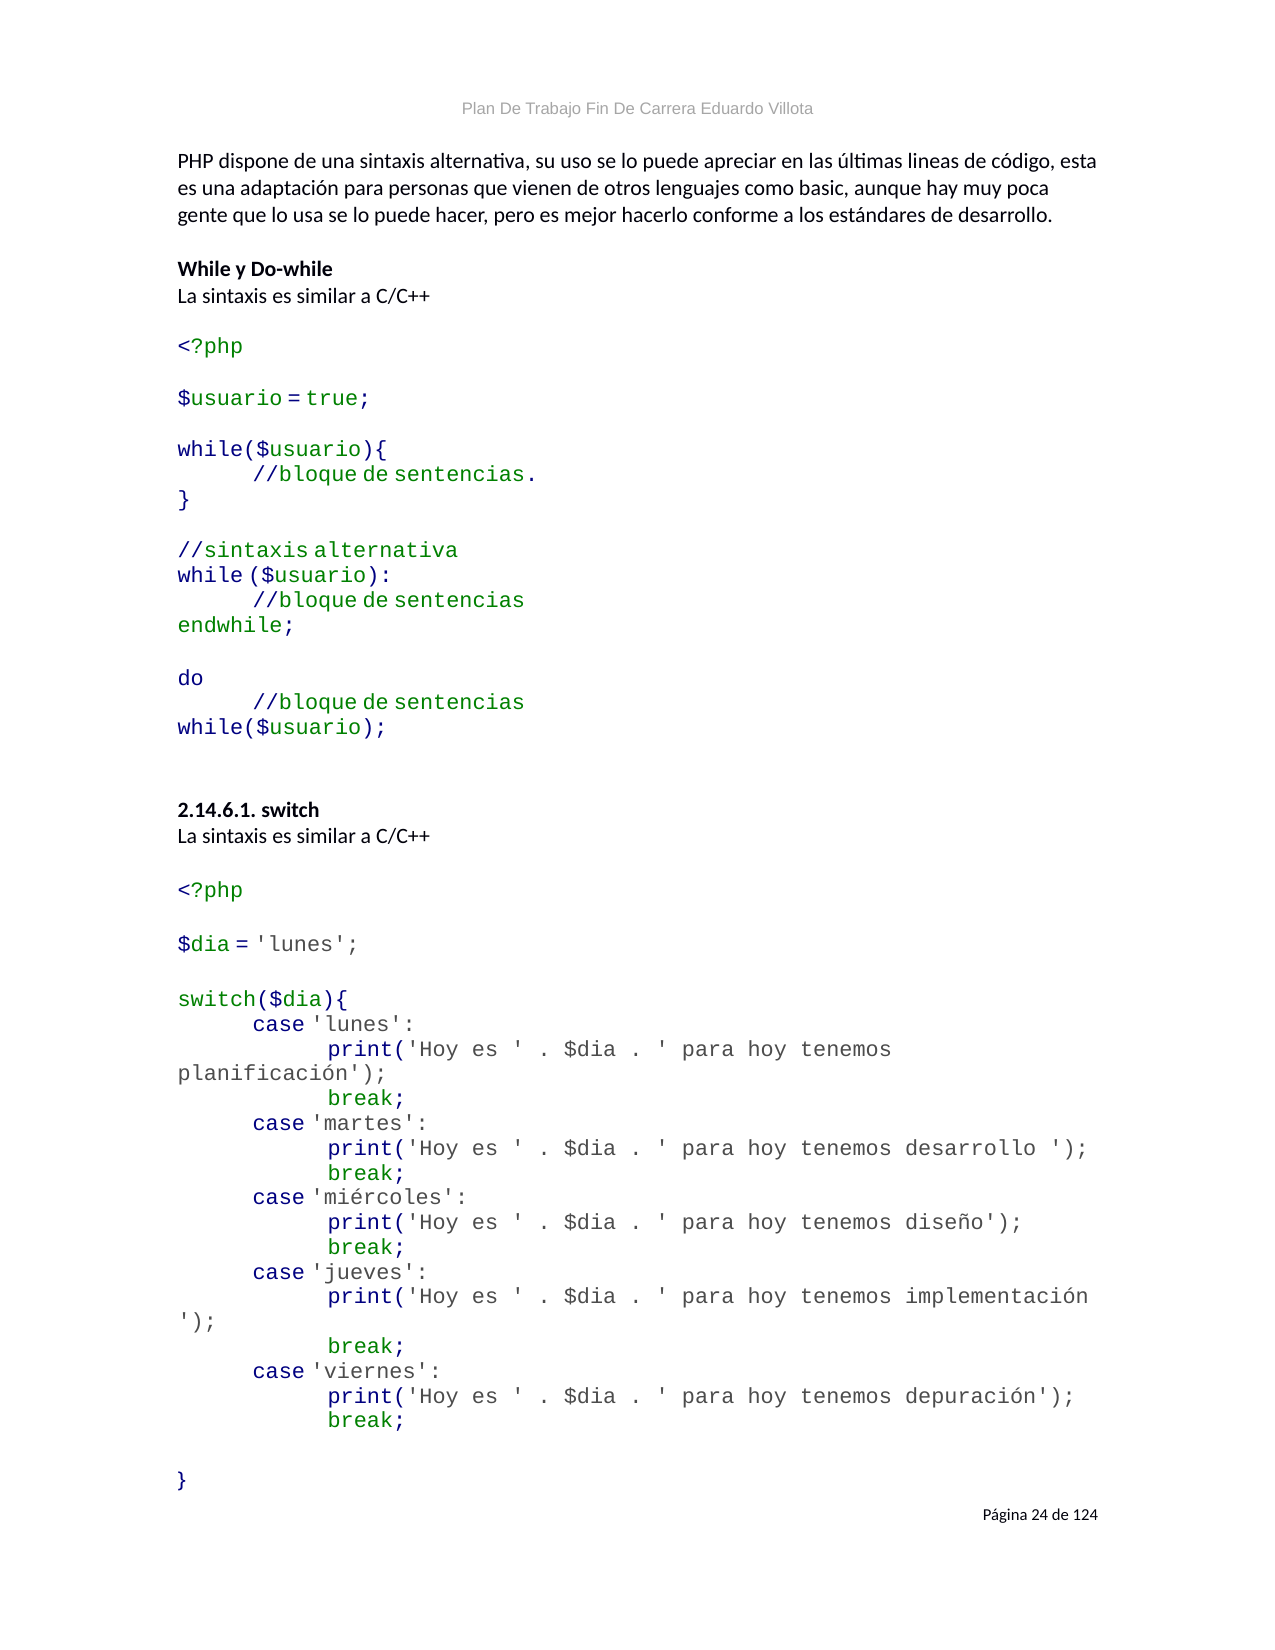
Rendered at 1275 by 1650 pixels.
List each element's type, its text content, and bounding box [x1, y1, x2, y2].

text switch($dia){ [177, 988, 1098, 1013]
text La sintaxis es similar a C/C++ [177, 822, 1098, 849]
text print('Hoy es ' . $dia . ' para hoy tenemos diseño'); [177, 1211, 1098, 1236]
text La sintaxis es similar a C/C++ [177, 282, 1098, 309]
text while($usuario){ [177, 438, 1098, 463]
text case 'jueves': [177, 1261, 1098, 1286]
text //sintaxis alternativa [177, 539, 1098, 564]
text break; [177, 1236, 1098, 1261]
text $dia = 'lunes'; [177, 933, 1098, 958]
text print('Hoy es ' . $dia . ' para hoy tenemos planificación'); [177, 1038, 1098, 1087]
text while($usuario); [177, 716, 1098, 741]
text break; [177, 1162, 1098, 1186]
text } [177, 488, 1098, 513]
text <?php [177, 879, 1098, 904]
text While y Do-while [177, 256, 1098, 282]
text case 'miércoles': [177, 1186, 1098, 1211]
text print('Hoy es ' . $dia . ' para hoy tenemos desarrollo '); [177, 1137, 1098, 1162]
text break; [177, 1087, 1098, 1112]
text case 'viernes': [177, 1360, 1098, 1385]
text <?php [177, 336, 1098, 360]
text 2.14.6.1. switch [177, 796, 1098, 822]
text print('Hoy es ' . $dia . ' para hoy tenemos depuración'); [177, 1385, 1098, 1409]
text PHP dispone de una sintaxis alternativa, su uso se lo puede apreciar en las últimas lineas de código, esta es una adaptación para personas que vienen de otros lenguajes como basic, aunque hay muy poca gente que lo usa se lo puede hacer, pero es mejor hacerlo conforme a los estándares de desarrollo. [177, 148, 1098, 228]
text print('Hoy es ' . $dia . ' para hoy tenemos implementación '); [177, 1286, 1098, 1335]
text //bloque de sentencias [177, 692, 1098, 716]
text case 'lunes': [177, 1013, 1098, 1038]
text //bloque de sentencias. [177, 463, 1098, 488]
text break; [177, 1335, 1098, 1360]
text break; [177, 1409, 1098, 1434]
text do [177, 667, 1098, 692]
text while ($usuario): [177, 564, 1098, 589]
text case 'martes': [177, 1112, 1098, 1137]
text } [177, 1464, 1098, 1494]
text endwhile; [177, 614, 1098, 639]
text $usuario = true; [177, 387, 1098, 412]
text //bloque de sentencias [177, 589, 1098, 614]
